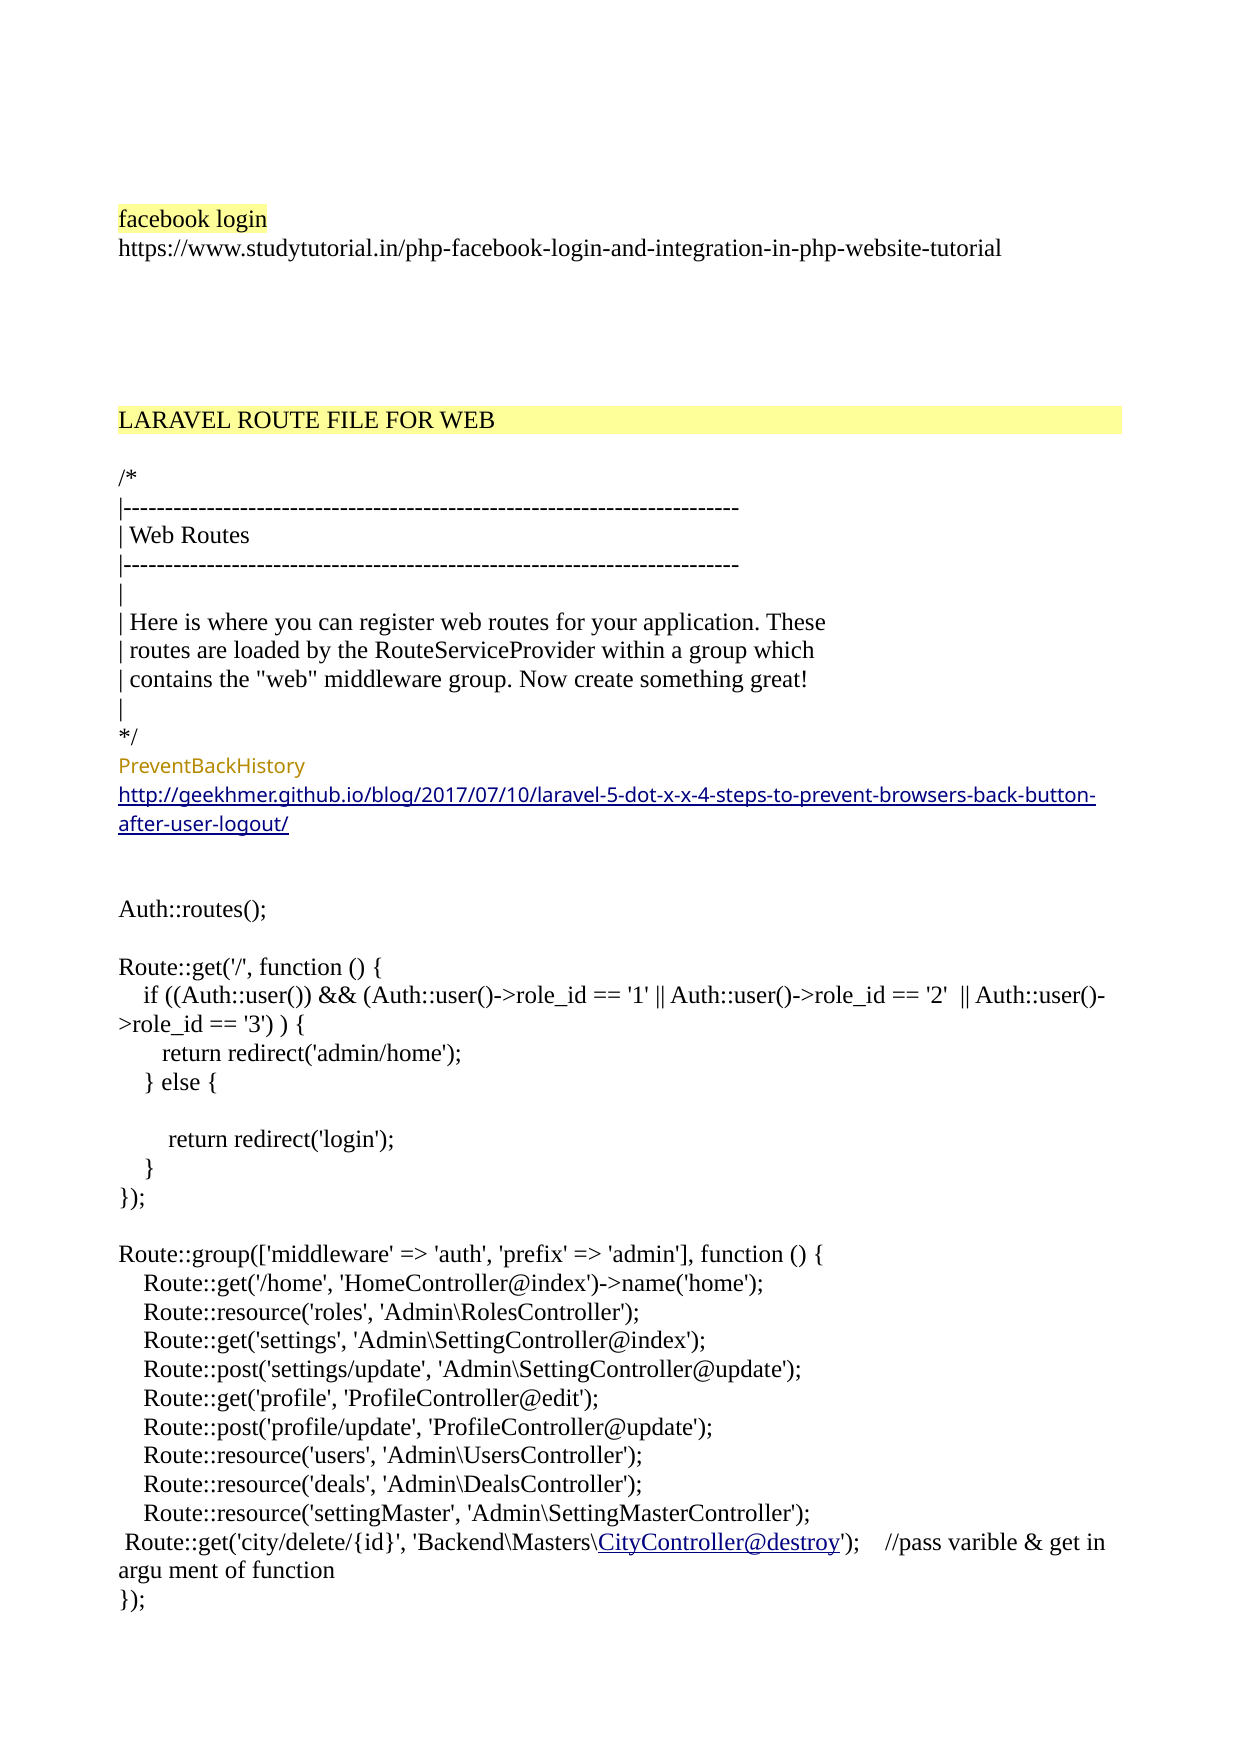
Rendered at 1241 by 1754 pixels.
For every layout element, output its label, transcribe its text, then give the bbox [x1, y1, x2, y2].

text | contains the "web" middleware group. Now create something great! [118, 664, 1122, 693]
text LARAVEL ROUTE FILE FOR WEB [118, 406, 1122, 434]
text }); [118, 1584, 1122, 1613]
text */ [118, 722, 1122, 751]
text Route::get('/', function () { [118, 952, 1122, 981]
text Route::post('profile/update', 'ProfileController@update'); [118, 1412, 1122, 1441]
text | Web Routes [118, 521, 1122, 549]
text return redirect('admin/home'); [118, 1038, 1122, 1067]
text Route::get('profile', 'ProfileController@edit'); [118, 1383, 1122, 1412]
text Route::group(['middleware' => 'auth', 'prefix' => 'admin'], function () { [118, 1239, 1122, 1268]
text | [118, 693, 1122, 722]
text Route::post('settings/update', 'Admin\SettingController@update'); [118, 1354, 1122, 1383]
text Route::resource('users', 'Admin\UsersController'); [118, 1441, 1122, 1469]
text PreventBackHistory [118, 751, 1122, 780]
text Auth::routes(); [118, 866, 1122, 923]
text Route::resource('deals', 'Admin\DealsController'); [118, 1469, 1122, 1498]
text } [118, 1153, 1122, 1182]
text return redirect('login'); [118, 1124, 1122, 1153]
text Route::get('city/delete/{id}', 'Backend\Masters\CityController@destroy'); //pass varible & get in argu ment of function [118, 1527, 1122, 1584]
text https://www.studytutorial.in/php-facebook-login-and-integration-in-php-website-tutorial [118, 233, 1122, 262]
text |-------------------------------------------------------------------------- [118, 549, 1122, 578]
text http://geekhmer.github.io/blog/2017/07/10/laravel-5-dot-x-x-4-steps-to-prevent-browsers-back-button-after-user-logout/ [118, 780, 1122, 837]
text } else { [118, 1067, 1122, 1096]
text | [118, 578, 1122, 607]
text Route::resource('roles', 'Admin\RolesController'); [118, 1297, 1122, 1326]
text | Here is where you can register web routes for your application. These [118, 607, 1122, 636]
text facebook login [118, 204, 1122, 233]
text }); [118, 1182, 1122, 1211]
text | routes are loaded by the RouteServiceProvider within a group which [118, 636, 1122, 664]
text Route::get('settings', 'Admin\SettingController@index'); [118, 1326, 1122, 1354]
text /* [118, 463, 1122, 492]
text if ((Auth::user()) && (Auth::user()->role_id == '1' || Auth::user()->role_id == '2' || Auth::user()->role_id == '3') ) { [118, 981, 1122, 1038]
text |-------------------------------------------------------------------------- [118, 492, 1122, 521]
text Route::resource('settingMaster', 'Admin\SettingMasterController'); [118, 1498, 1122, 1527]
text Route::get('/home', 'HomeController@index')->name('home'); [118, 1268, 1122, 1297]
